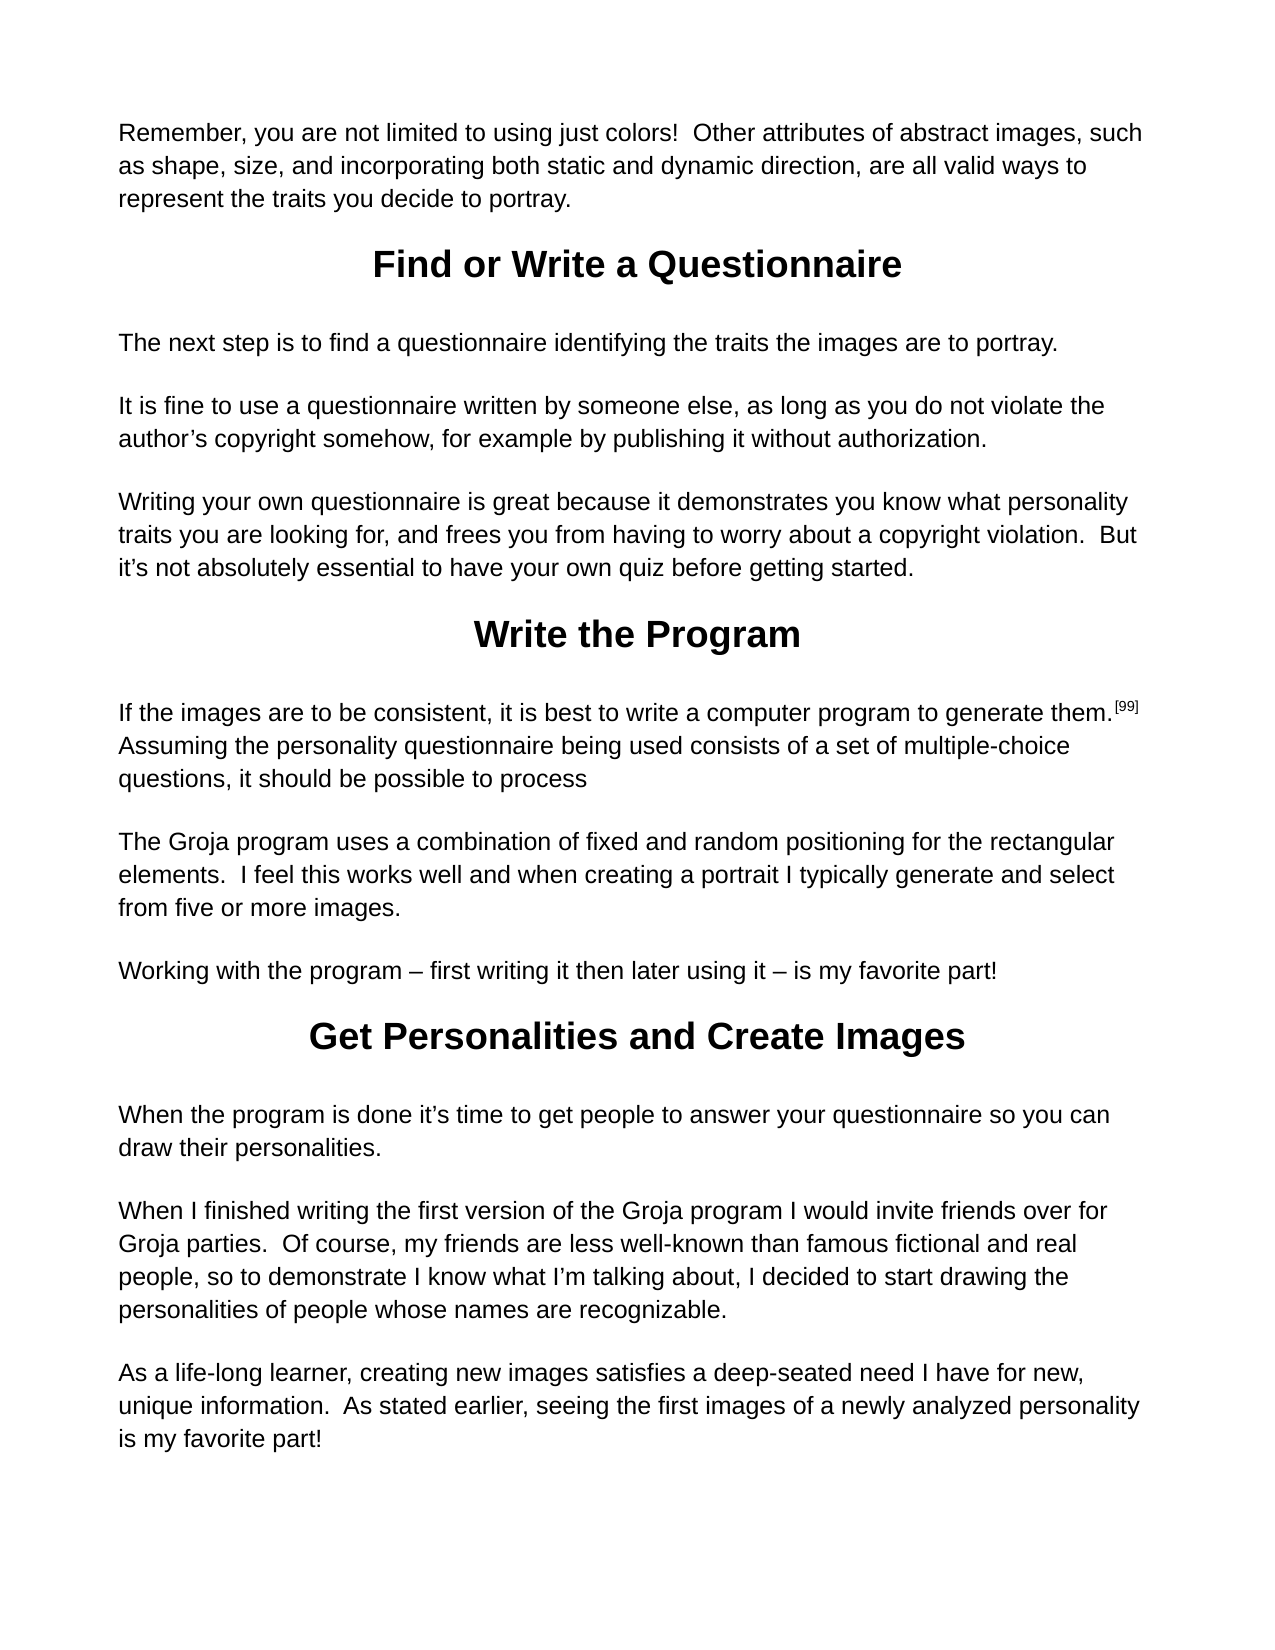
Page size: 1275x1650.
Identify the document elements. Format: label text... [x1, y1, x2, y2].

text If the images are to be consistent, it is best to write a computer program to generate them.[99] Assuming the personality questionnaire being used consists of a set of multiple-choice questions, it should be possible to process [118, 698, 1157, 792]
text As a life-long learner, creating new images satisfies a deep-seated need I have for new, unique information. As stated earlier, seeing the first images of a newly analyzed personality is my favorite part! [118, 1358, 1157, 1453]
text The next step is to find a questionnaire identifying the traits the images are to portray. [118, 328, 1157, 357]
text When the program is done it’s time to get people to answer your questionnaire so you can draw their personalities. [118, 1100, 1157, 1162]
subtitle Write the Program [118, 611, 1157, 655]
text Remember, you are not limited to using just colors! Other attributes of abstract images, such as shape, size, and incorporating both static and dynamic direction, are all valid ways to represent the traits you decide to portray. [118, 118, 1157, 213]
text The Groja program uses a combination of fixed and random positioning for the rectangular elements. I feel this works well and when creating a portrait I typically generate and select from five or more images. [118, 827, 1157, 921]
subtitle Find or Write a Questionnaire [118, 242, 1157, 286]
subtitle Get Personalities and Create Images [118, 1014, 1157, 1057]
text Writing your own questionnaire is great because it demonstrates you know what personality traits you are looking for, and frees you from having to worry about a copyright violation. But it’s not absolutely essential to have your own quiz before getting started. [118, 487, 1157, 582]
text Working with the program – first writing it then later using it – is my favorite part! [118, 956, 1157, 984]
text When I finished writing the first version of the Groja program I would invite friends over for Groja parties. Of course, my friends are less well-known than famous fictional and real people, so to demonstrate I know what I’m talking about, I decided to start drawing the personalities of people whose names are recognizable. [118, 1196, 1157, 1324]
text It is fine to use a questionnaire written by someone else, as long as you do not violate the author’s copyright somehow, for example by publishing it without authorization. [118, 391, 1157, 453]
